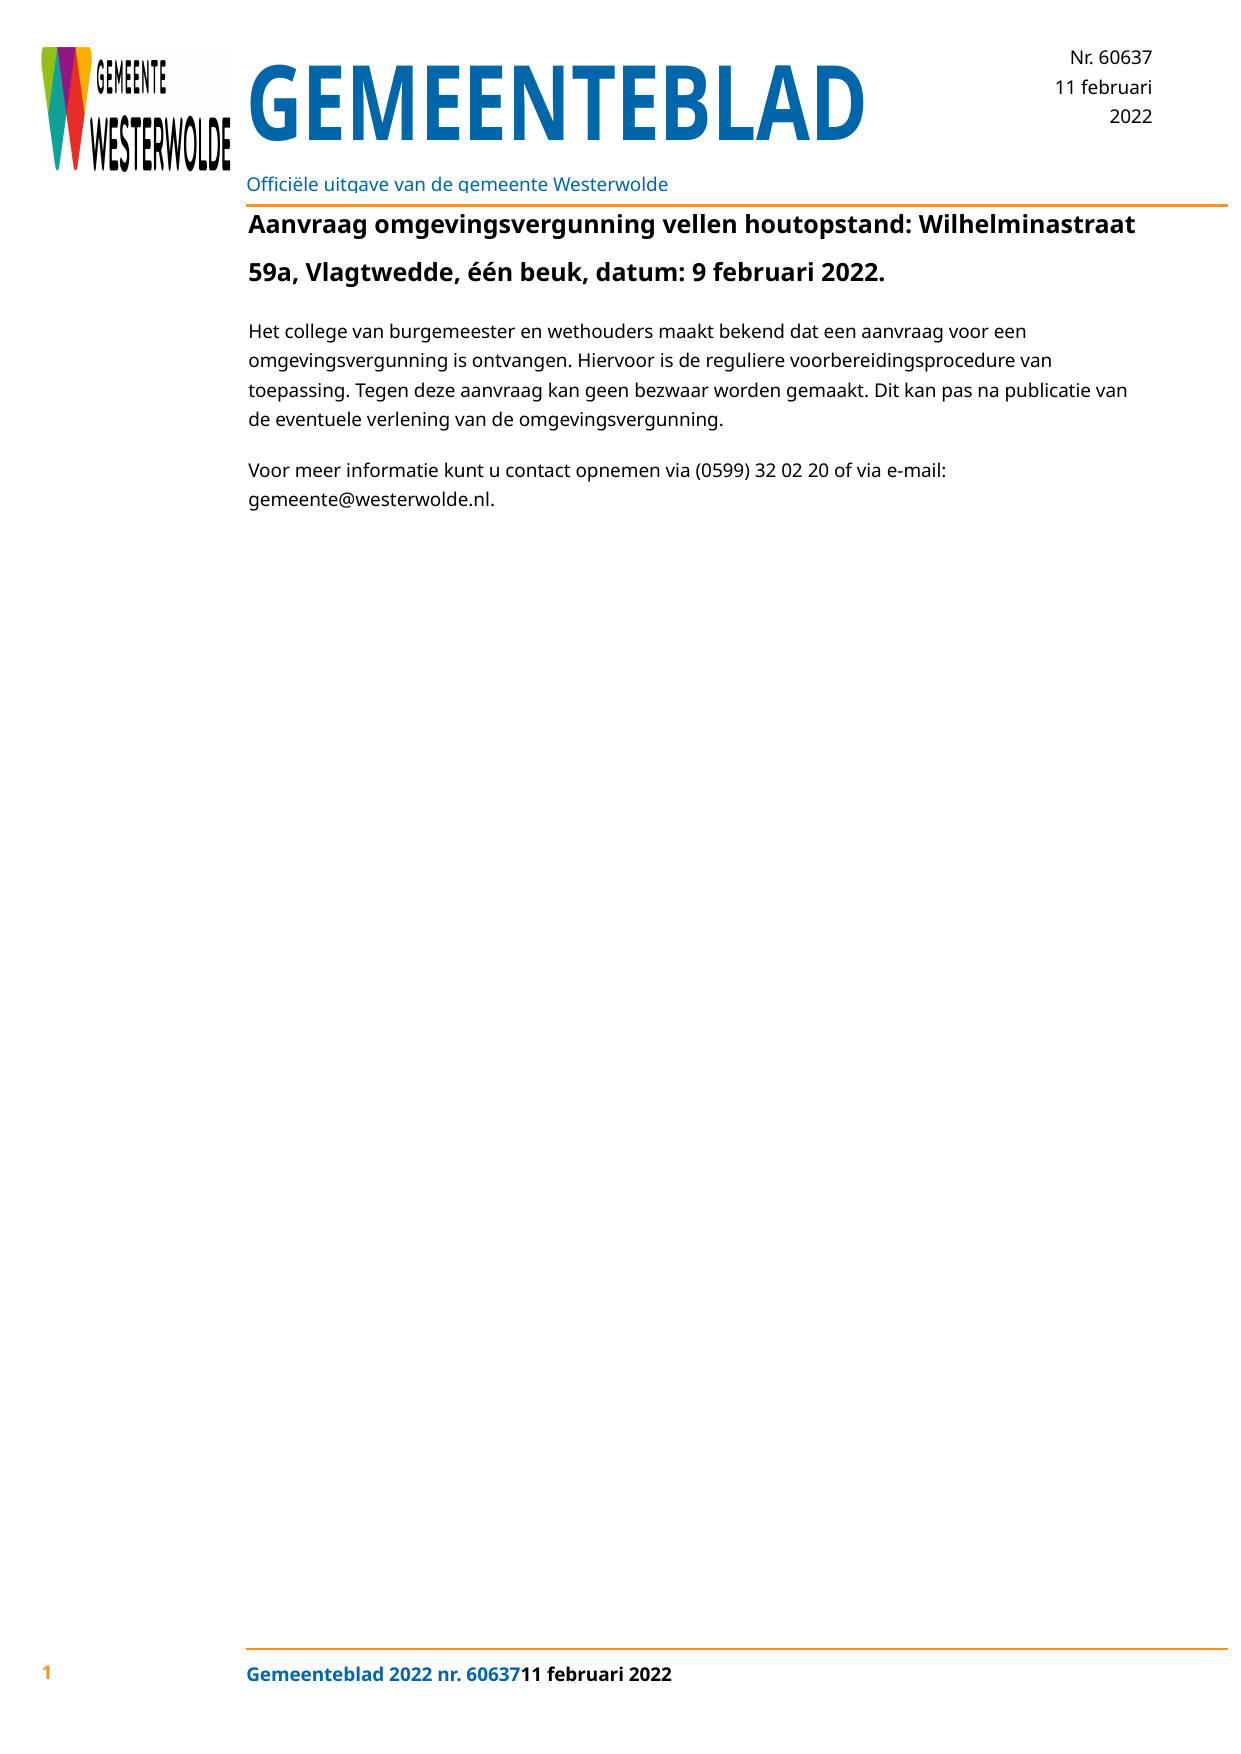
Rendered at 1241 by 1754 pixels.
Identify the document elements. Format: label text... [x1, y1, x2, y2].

text Het college van burgemeester en wethouders maakt bekend dat een aanvraag voor een omgevingsvergunning is ontvangen. Hiervoor is de reguliere voorbereidingsprocedure van toepassing. Tegen deze aanvraag kan geen bezwaar worden gemaakt. Dit kan pas na publicatie van de eventuele verlening van de omgevingsvergunning. [248, 318, 1152, 432]
text Voor meer informatie kunt u contact opnemen via (0599) 32 02 20 of via e-mail: gemeente@westerwolde.nl. [248, 457, 1152, 512]
text Aanvraag omgevingsvergunning vellen houtopstand: Wilhelminastraat 59a, Vlagtwedde, één beuk, datum: 9 februari 2022. [248, 207, 1152, 288]
picture [41, 47, 231, 172]
